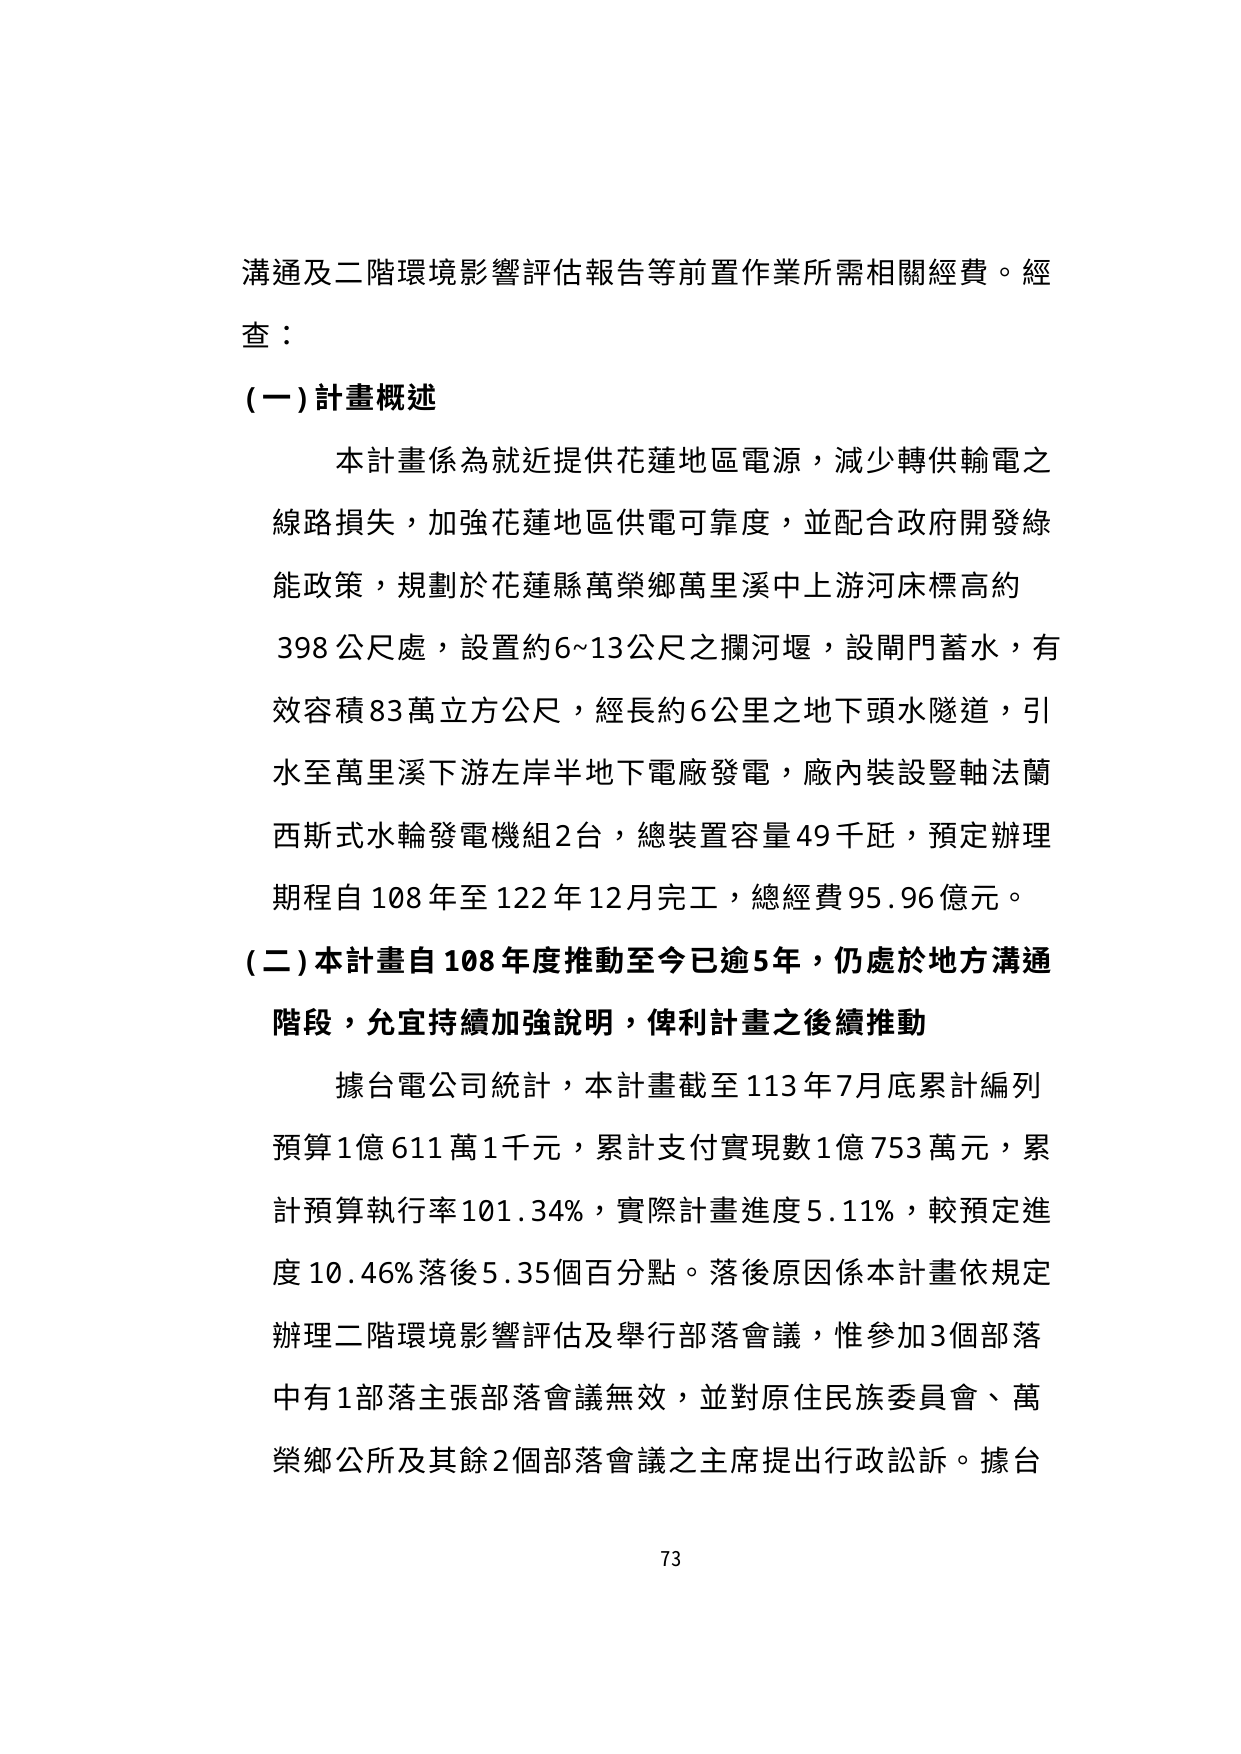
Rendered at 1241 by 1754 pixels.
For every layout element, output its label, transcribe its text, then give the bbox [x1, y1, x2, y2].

text (一)計畫概述 [236, 354, 1063, 417]
text (二)本計畫自108年度推動至今已逾5年，仍處於地方溝通階段，允宜持續加強說明，俾利計畫之後續推動 [236, 917, 1063, 1042]
text 據台電公司統計，本計畫截至113年7月底累計編列預算1億611萬1千元，累計支付實現數1億753萬元，累計預算執行率101.34%，實際計畫進度5.11%，較預定進度10.46%落後5.35個百分點。落後原因係本計畫依規定辦理二階環境影響評估及舉行部落會議，惟參加3個部落中有1部落主張部落會議無效，並對原住民族委員會、萬榮鄉公所及其餘2個部落會議之主席提出行政訟訴。據台 [266, 1042, 1063, 1479]
text 本計畫係為就近提供花蓮地區電源，減少轉供輸電之線路損失，加強花蓮地區供電可靠度，並配合政府開發綠能政策，規劃於花蓮縣萬榮鄉萬里溪中上游河床標高約398公尺處，設置約6~13公尺之攔河堰，設閘門蓄水，有效容積83萬立方公尺，經長約6公里之地下頭水隧道，引水至萬里溪下游左岸半地下電廠發電，廠內裝設豎軸法蘭西斯式水輪發電機組2台，總裝置容量49千瓩，預定辦理期程自108年至122年12月完工，總經費95.96億元。 [266, 417, 1063, 917]
text 溝通及二階環境影響評估報告等前置作業所需相關經費。經查： [236, 229, 1063, 354]
